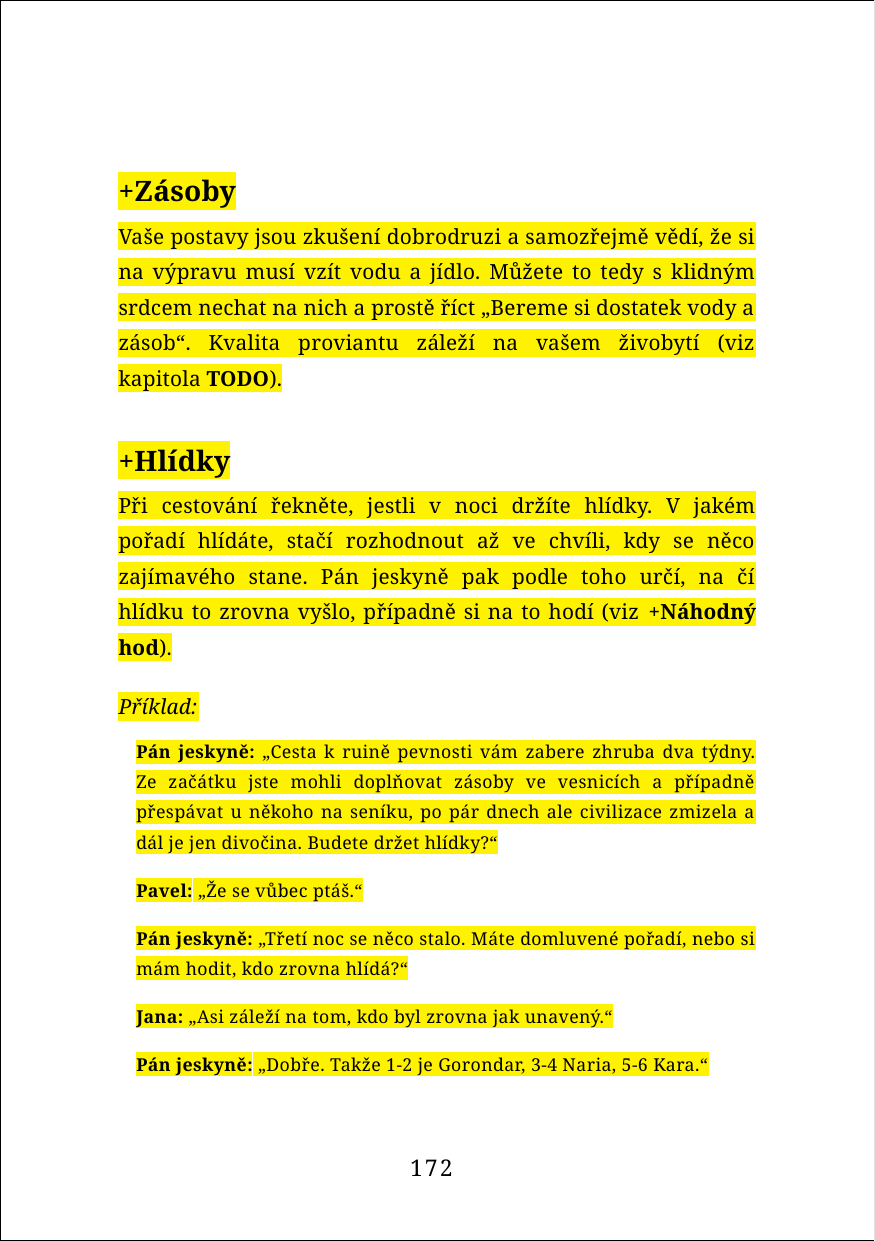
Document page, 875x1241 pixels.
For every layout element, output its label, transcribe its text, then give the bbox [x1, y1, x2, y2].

text Pán jeskyně: „Dobře. Takže 1-2 je Gorondar, 3-4 Naria, 5-6 Kara.“ [136, 1052, 756, 1076]
text Příklad: [118, 692, 756, 721]
text Při cestování řekněte, jestli v noci držíte hlídky. V jakém pořadí hlídáte, stačí rozhodnout až ve chvíli, kdy se něco zajímavého stane. Pán jeskyně pak podle toho určí, na čí hlídku to zrovna vyšlo, případně si na to hodí (viz +Náhodný hod). [118, 491, 756, 661]
text Pavel: „Že se vůbec ptáš.“ [136, 878, 756, 902]
subtitle +Hlídky [118, 441, 756, 479]
text Pán jeskyně: „Cesta k ruině pevnosti vám zabere zhruba dva týdny. Ze začátku jste mohli doplňovat zásoby ve vesnicích a případně přespávat u někoho na seníku, po pár dnech ale civilizace zmizela a dál je jen divočina. Budete držet hlídky?“ [136, 739, 756, 854]
text Jana: „Asi záleží na tom, kdo byl zrovna jak unavený.“ [136, 1004, 756, 1028]
text Pán jeskyně: „Třetí noc se něco stalo. Máte domluvené pořadí, nebo si mám hodit, kdo zrovna hlídá?“ [136, 926, 756, 980]
text Vaše postavy jsou zkušení dobrodruzi a samozřejmě vědí, že si na výpravu musí vzít vodu a jídlo. Můžete to tedy s klidným srdcem nechat na nich a prostě říct „Bereme si dostatek vody a zásob“. Kvalita proviantu záleží na vašem živobytí (viz kapitola TODO). [118, 222, 756, 392]
subtitle +Zásoby [118, 172, 756, 210]
